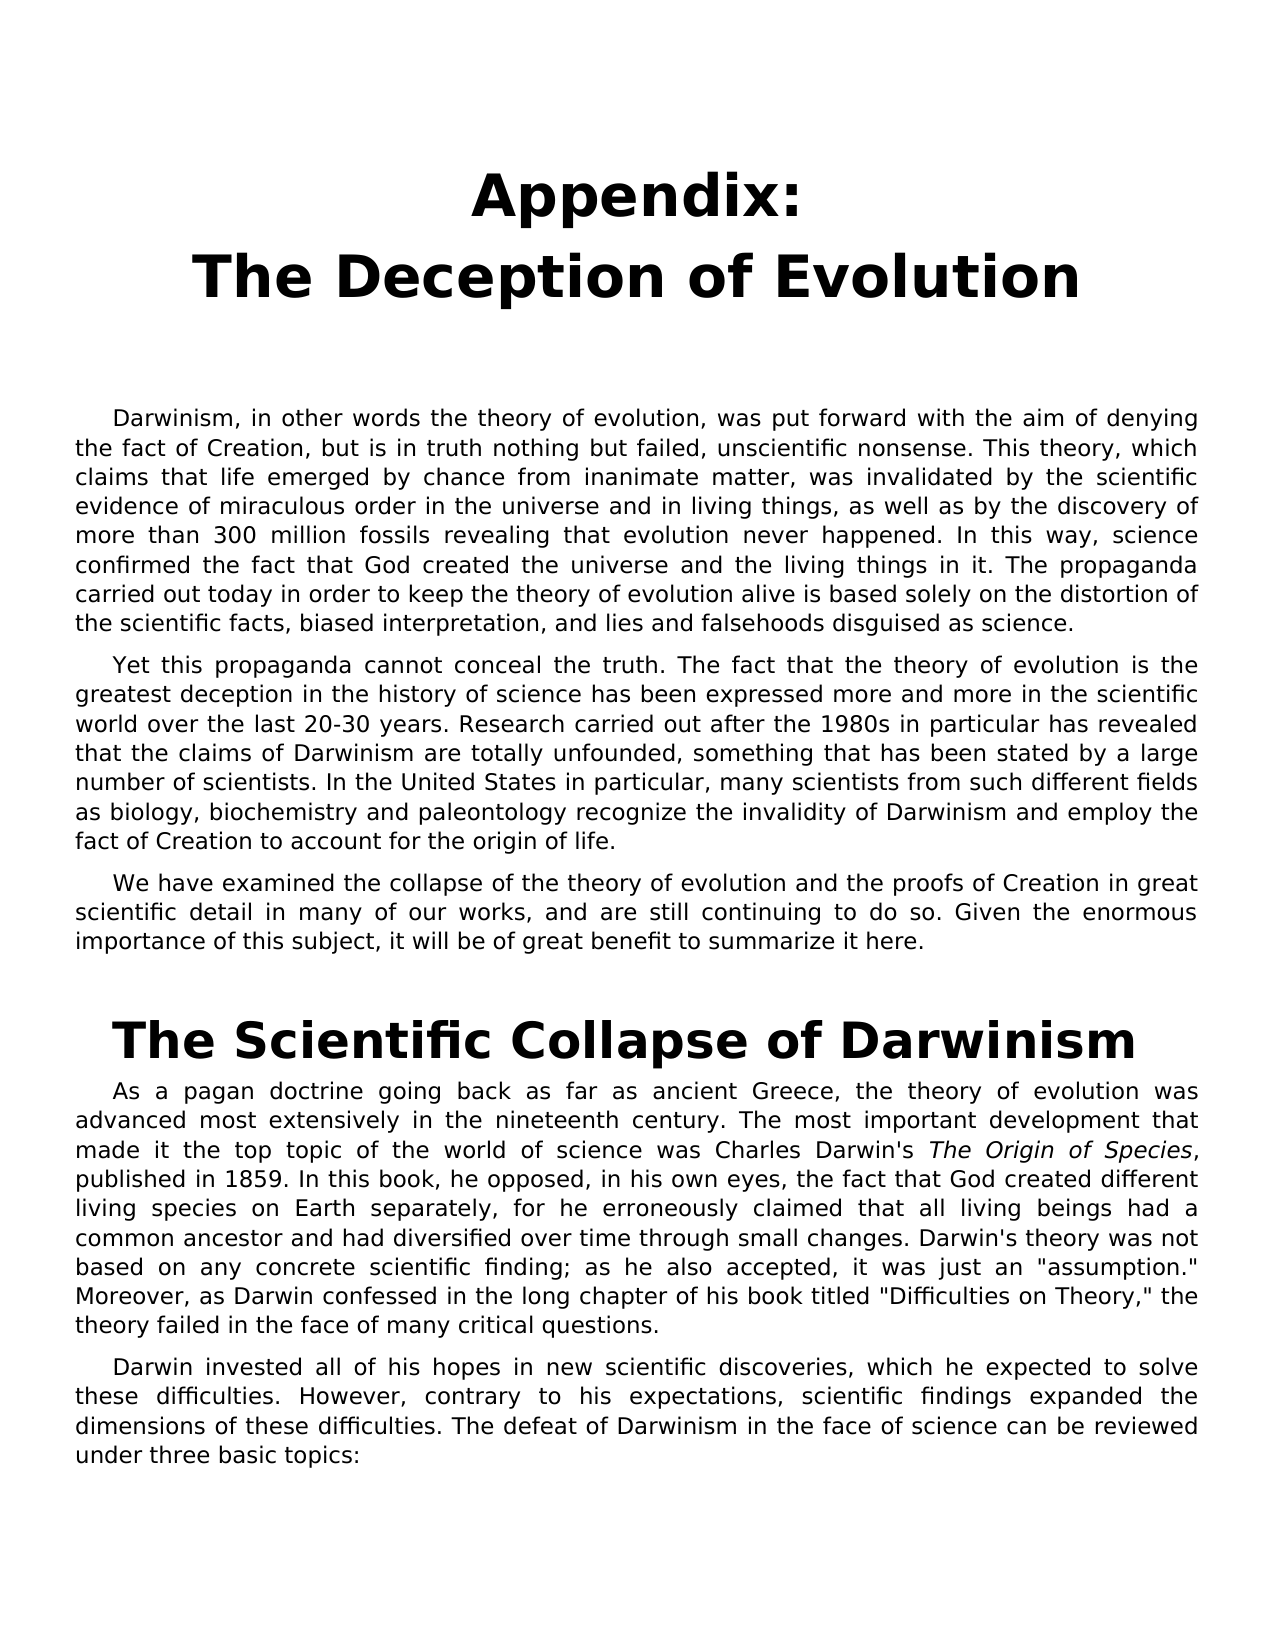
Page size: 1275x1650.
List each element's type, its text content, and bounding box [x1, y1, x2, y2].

text Yet this propaganda cannot conceal the truth. The fact that the theory of evolution is the greatest deception in the history of science has been expressed more and more in the scientific world over the last 20-30 years. Research carried out after the 1980s in particular has revealed that the claims of Darwinism are totally unfounded, something that has been stated by a large number of scientists. In the United States in particular, many scientists from such different fields as biology, biochemistry and paleontology recognize the invalidity of Darwinism and employ the fact of Creation to account for the origin of life. [75, 652, 1200, 854]
subtitle The Deception of Evolution [75, 243, 1200, 311]
text We have examined the collapse of the theory of evolution and the proofs of Creation in great scientific detail in many of our works, and are still continuing to do so. Given the enormous importance of this subject, it will be of great benefit to summarize it here. [75, 870, 1200, 955]
text Darwinism, in other words the theory of evolution, was put forward with the aim of denying the fact of Creation, but is in truth nothing but failed, unscientific nonsense. This theory, which claims that life emerged by chance from inanimate matter, was invalidated by the scientific evidence of miraculous order in the universe and in living things, as well as by the discovery of more than 300 million fossils revealing that evolution never happened. In this way, science confirmed the fact that God created the universe and the living things in it. The propaganda carried out today in order to keep the theory of evolution alive is based solely on the distortion of the scientific facts, biased interpretation, and lies and falsehoods disguised as science. [75, 406, 1200, 637]
subtitle The Scientific Collapse of Darwinism [112, 1012, 1200, 1070]
text Darwin invested all of his hopes in new scientific discoveries, which he expected to solve these difficulties. However, contrary to his expectations, scientific findings expanded the dimensions of these difficulties. The defeat of Darwinism in the face of science can be reviewed under three basic topics: [75, 1354, 1200, 1469]
text As a pagan doctrine going back as far as ancient Greece, the theory of evolution was advanced most extensively in the nineteenth century. The most important development that made it the top topic of the world of science was Charles Darwin's The Origin of Species, published in 1859. In this book, he opposed, in his own eyes, the fact that God created different living species on Earth separately, for he erroneously claimed that all living beings had a common ancestor and had diversified over time through small changes. Darwin's theory was not based on any concrete scientific finding; as he also accepted, it was just an "assumption." Moreover, as Darwin confessed in the long chapter of his book titled "Difficulties on Theory," the theory failed in the face of many critical questions. [75, 1078, 1200, 1339]
subtitle Appendix: [75, 162, 1200, 230]
